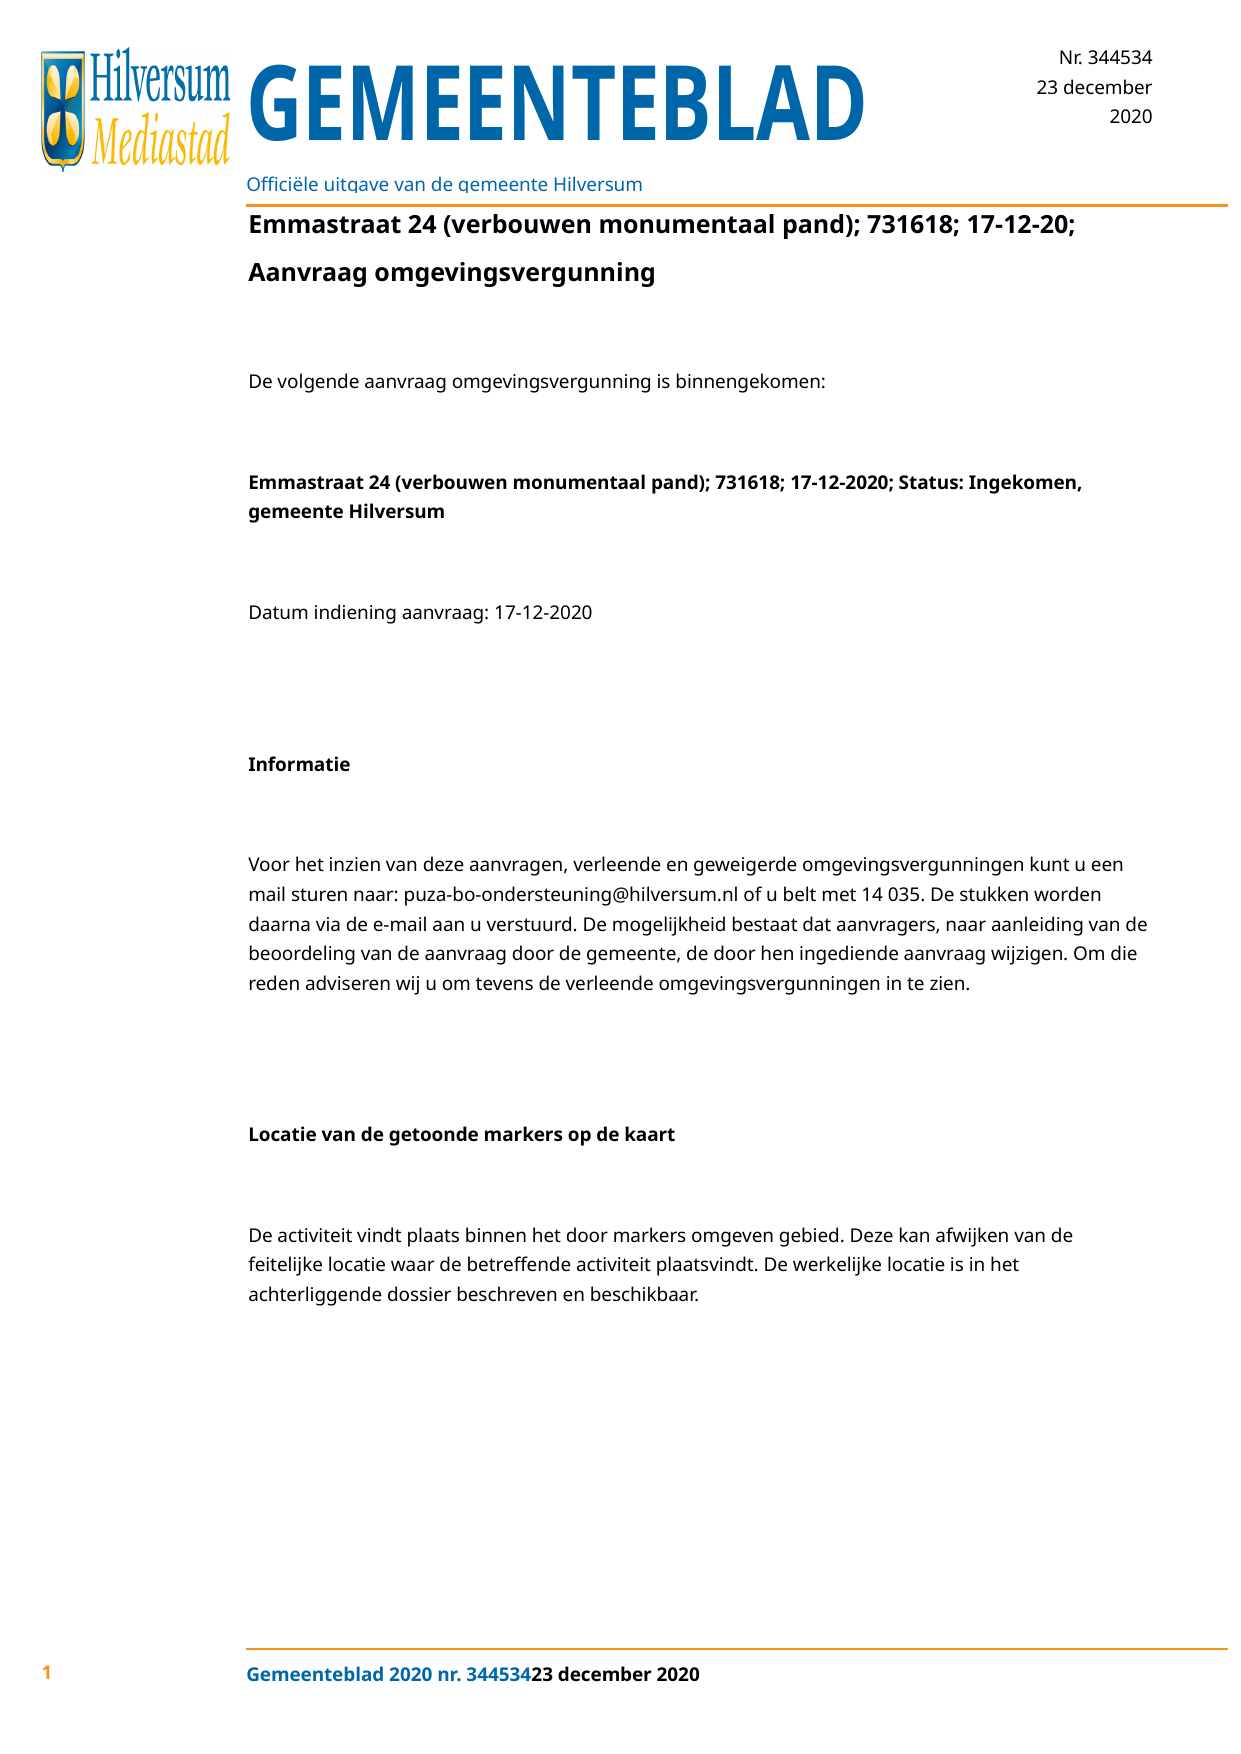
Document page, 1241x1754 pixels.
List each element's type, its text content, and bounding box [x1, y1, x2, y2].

text De volgende aanvraag omgevingsvergunning is binnengekomen: [248, 368, 1152, 394]
text Emmastraat 24 (verbouwen monumentaal pand); 731618; 17-12-2020; Status: Ingekomen, gemeente Hilversum [248, 469, 1152, 524]
text Emmastraat 24 (verbouwen monumentaal pand); 731618; 17-12-20; Aanvraag omgevingsvergunning [248, 207, 1152, 288]
text Datum indiening aanvraag: 17-12-2020 [248, 599, 1152, 625]
text Informatie [248, 751, 1152, 777]
picture [41, 47, 231, 172]
text Locatie van de getoonde markers op de kaart [248, 1121, 1152, 1147]
text Voor het inzien van deze aanvragen, verleende en geweigerde omgevingsvergunningen kunt u een mail sturen naar: puza-bo-ondersteuning@hilversum.nl of u belt met 14 035. De stukken worden daarna via de e-mail aan u verstuurd. De mogelijkheid bestaat dat aanvragers, naar aanleiding van de beoordeling van de aanvraag door de gemeente, de door hen ingediende aanvraag wijzigen. Om die reden adviseren wij u om tevens de verleende omgevingsvergunningen in te zien. [248, 852, 1152, 996]
text De activiteit vindt plaats binnen het door markers omgeven gebied. Deze kan afwijken van de feitelijke locatie waar de betreffende activiteit plaatsvindt. De werkelijke locatie is in het achterliggende dossier beschreven en beschikbaar. [248, 1222, 1152, 1307]
